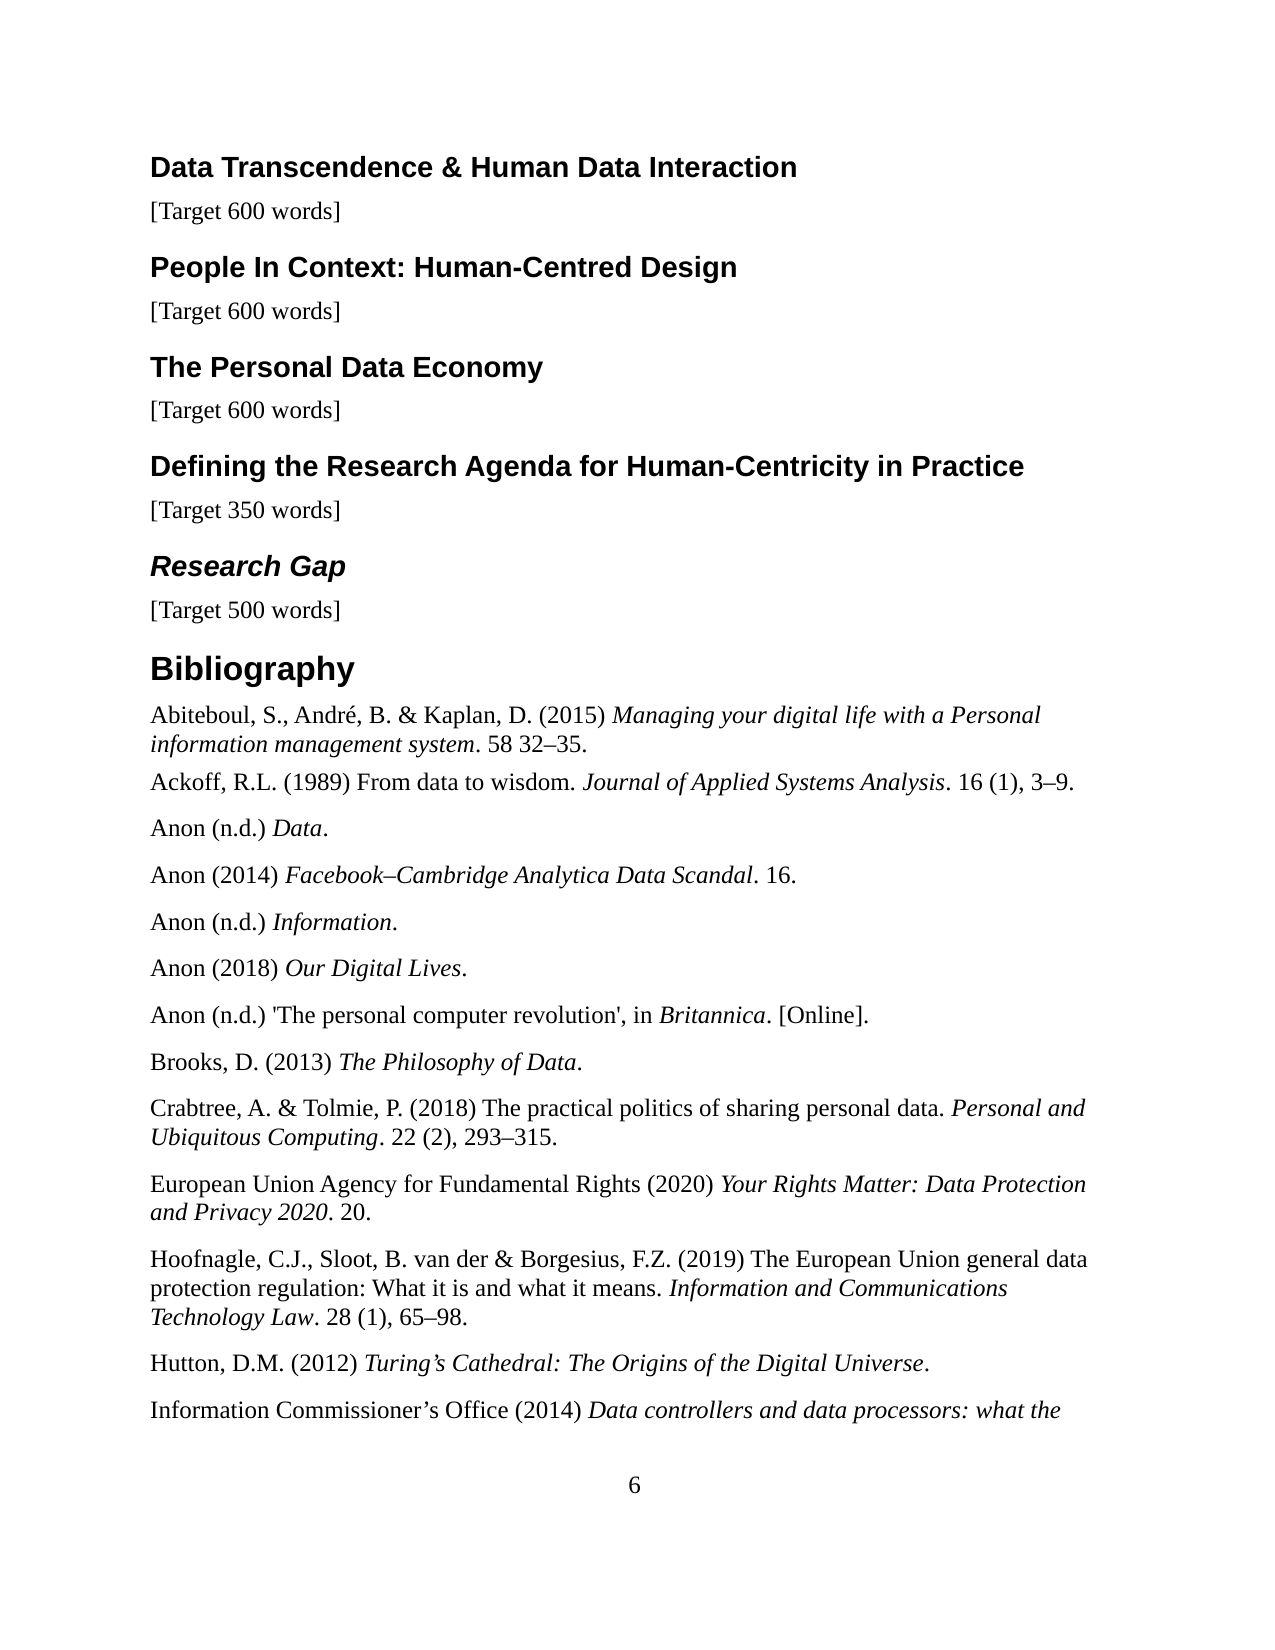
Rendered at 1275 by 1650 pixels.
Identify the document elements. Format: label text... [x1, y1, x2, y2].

subtitle People In Context: Human-Centred Design [150, 250, 1125, 283]
text European Union Agency for Fundamental Rights (2020) Your Rights Matter: Data Protection and Privacy 2020. 20. [150, 1169, 1125, 1226]
text Abiteboul, S., André, B. & Kaplan, D. (2015) Managing your digital life with a Personal information management system. 58 32–35. [150, 700, 1125, 758]
subtitle Research Gap [150, 549, 1125, 583]
text Anon (n.d.) Information. [150, 907, 1125, 935]
text Hoofnagle, C.J., Sloot, B. van der & Borgesius, F.Z. (2019) The European Union general data protection regulation: What it is and what it means. Information and Communications Technology Law. 28 (1), 65–98. [150, 1244, 1125, 1330]
subtitle Defining the Research Agenda for Human-Centricity in Practice [150, 449, 1125, 483]
text [Target 600 words] [150, 296, 1125, 324]
subtitle The Personal Data Economy [150, 349, 1125, 383]
text [Target 350 words] [150, 495, 1125, 524]
text [Target 500 words] [150, 595, 1125, 624]
text Brooks, D. (2013) The Philosophy of Data. [150, 1047, 1125, 1075]
subtitle Bibliography [150, 649, 1125, 688]
text Hutton, D.M. (2012) Turing’s Cathedral: The Origins of the Digital Universe. [150, 1348, 1125, 1377]
text [Target 600 words] [150, 396, 1125, 424]
text Crabtree, A. & Tolmie, P. (2018) The practical politics of sharing personal data. Personal and Ubiquitous Computing. 22 (2), 293–315. [150, 1093, 1125, 1151]
subtitle Data Transcendence & Human Data Interaction [150, 150, 1125, 183]
text [Target 600 words] [150, 196, 1125, 225]
text Anon (n.d.) 'The personal computer revolution', in Britannica. [Online]. [150, 1000, 1125, 1029]
text Anon (n.d.) Data. [150, 813, 1125, 842]
text Ackoff, R.L. (1989) From data to wisdom. Journal of Applied Systems Analysis. 16 (1), 3–9. [150, 767, 1125, 795]
text Information Commissioner’s Office (2014) Data controllers and data processors: what the [150, 1395, 1125, 1424]
text Anon (2014) Facebook–Cambridge Analytica Data Scandal. 16. [150, 860, 1125, 889]
text Anon (2018) Our Digital Lives. [150, 953, 1125, 982]
